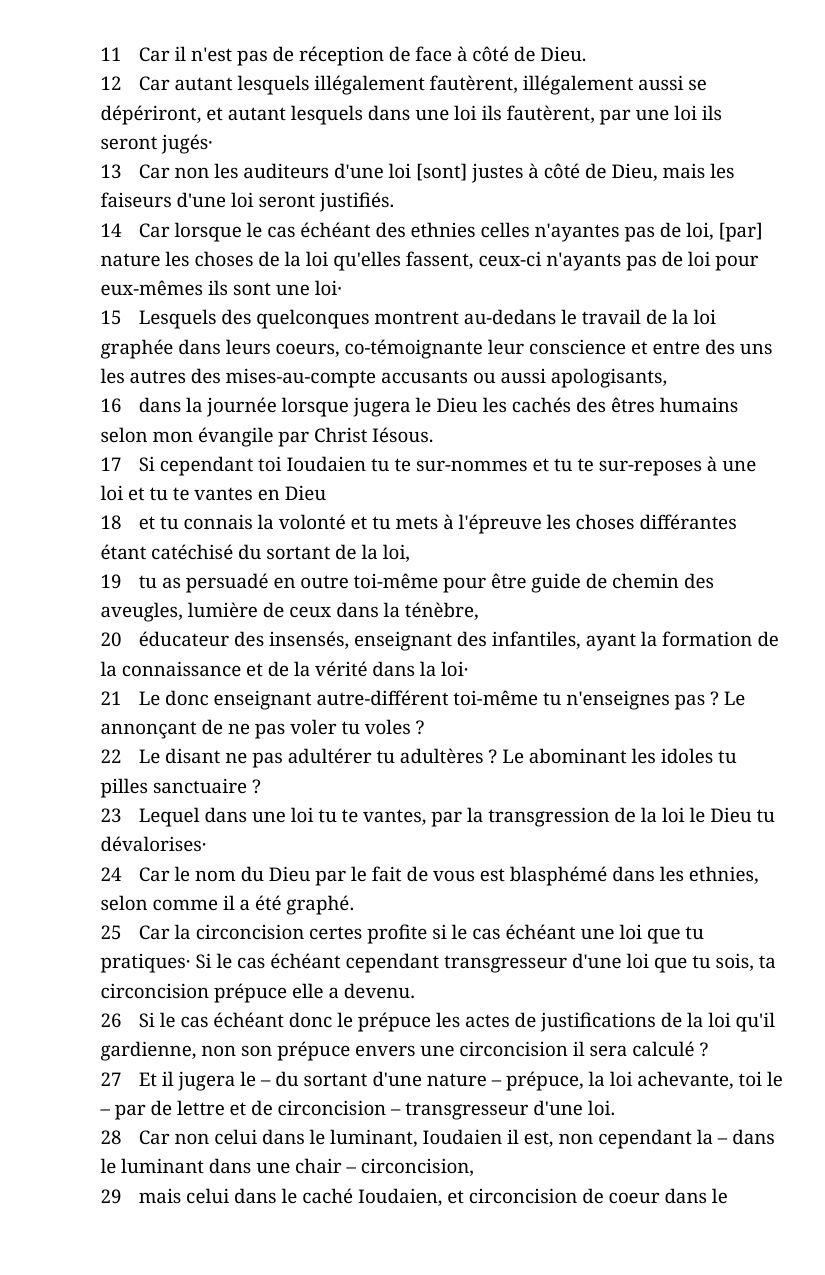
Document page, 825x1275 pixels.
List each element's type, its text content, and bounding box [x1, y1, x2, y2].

text 11 Car il n'est pas de réception de face à côté de Dieu. 12 Car autant lesquels illégalement fautèrent, illégalement aussi se dépériront, et autant lesquels dans une loi ils fautèrent, par une loi ils seront jugés· 13 Car non les auditeurs d'une loi [sont] justes à côté de Dieu, mais les faiseurs d'une loi seront justifiés. 14 Car lorsque le cas échéant des ethnies celles n'ayantes pas de loi, [par] nature les choses de la loi qu'elles fassent, ceux-ci n'ayants pas de loi pour eux-mêmes ils sont une loi· 15 Lesquels des quelconques montrent au-dedans le travail de la loi graphée dans leurs coeurs, co-témoignante leur conscience et entre des uns les autres des mises-au-compte accusants ou aussi apologisants, 16 dans la journée lorsque jugera le Dieu les cachés des êtres humains selon mon évangile par Christ Iésous. 17 Si cependant toi Ioudaien tu te sur-nommes et tu te sur-reposes à une loi et tu te vantes en Dieu 18 et tu connais la volonté et tu mets à l'épreuve les choses différantes étant catéchisé du sortant de la loi, 19 tu as persuadé en outre toi-même pour être guide de chemin des aveugles, lumière de ceux dans la ténèbre, 20 éducateur des insensés, enseignant des infantiles, ayant la formation de la connaissance et de la vérité dans la loi· 21 Le donc enseignant autre-différent toi-même tu n'enseignes pas ? Le annonçant de ne pas voler tu voles ? 22 Le disant ne pas adultérer tu adultères ? Le abominant les idoles tu pilles sanctuaire ? 23 Lequel dans une loi tu te vantes, par la transgression de la loi le Dieu tu dévalorises· 24 Car le nom du Dieu par le fait de vous est blasphémé dans les ethnies, selon comme il a été graphé. 25 Car la circoncision certes profite si le cas échéant une loi que tu pratiques· Si le cas échéant cependant transgresseur d'une loi que tu sois, ta circoncision prépuce elle a devenu. 26 Si le cas échéant donc le prépuce les actes de justifications de la loi qu'il gardienne, non son prépuce envers une circoncision il sera calculé ? 27 Et il jugera le – du sortant d'une nature – prépuce, la loi achevante, toi le – par de lettre et de circoncision – transgresseur d'une loi. 28 Car non celui dans le luminant, Ioudaien il est, non cependant la – dans le luminant dans une chair – circoncision, 29 mais celui dans le caché Ioudaien, et circoncision de coeur dans le [100, 41, 784, 1208]
